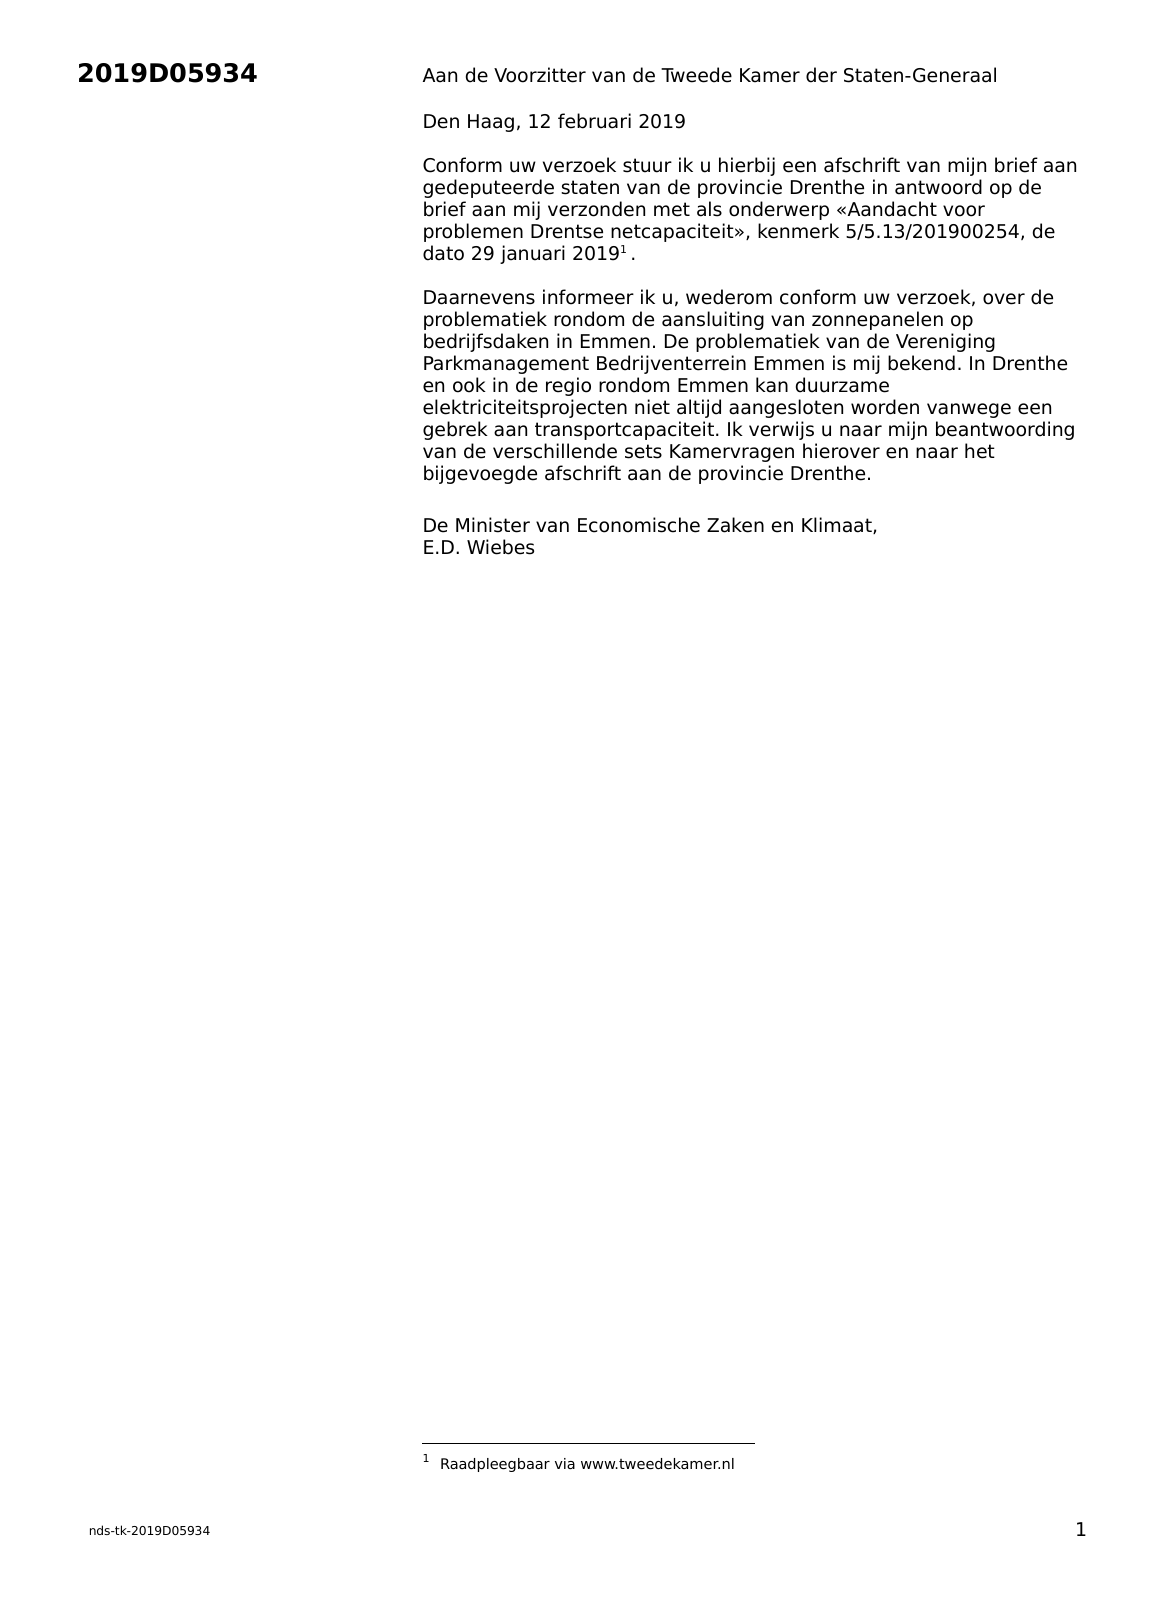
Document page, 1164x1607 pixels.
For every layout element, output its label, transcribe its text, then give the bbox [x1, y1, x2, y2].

text Den Haag, 12 februari 2019 [422, 111, 1087, 133]
text nds-tk-2019D05934 [88, 1524, 323, 1538]
text Daarnevens informeer ik u, wederom conform uw verzoek, over de problematiek rondom de aansluiting van zonnepanelen op bedrijfsdaken in Emmen. De problematiek van de Vereniging Parkmanagement Bedrijventerrein Emmen is mij bekend. In Drenthe en ook in de regio rondom Emmen kan duurzame elektriciteitsprojecten niet altijd aangesloten worden vanwege een gebrek aan transportcapaciteit. Ik verwijs u naar mijn beantwoording van de verschillende sets Kamervragen hierover en naar het bijgevoegde afschrift aan de provincie Drenthe. [422, 287, 1087, 485]
text Conform uw verzoek stuur ik u hierbij een afschrift van mijn brief aan gedeputeerde staten van de provincie Drenthe in antwoord op de brief aan mij verzonden met als onderwerp «Aandacht voor problemen Drentse netcapaciteit», kenmerk 5/5.13/201900254, de dato 29 januari 2019. [422, 155, 1087, 265]
text De Minister van Economische Zaken en Klimaat, E.D. Wiebes [422, 515, 1087, 559]
text 2019D05934 Aan de Voorzitter van de Tweede Kamer der Staten-Generaal [77, 59, 1087, 89]
text Raadpleegbaar via www.tweedekamer.nl [422, 1452, 1087, 1474]
